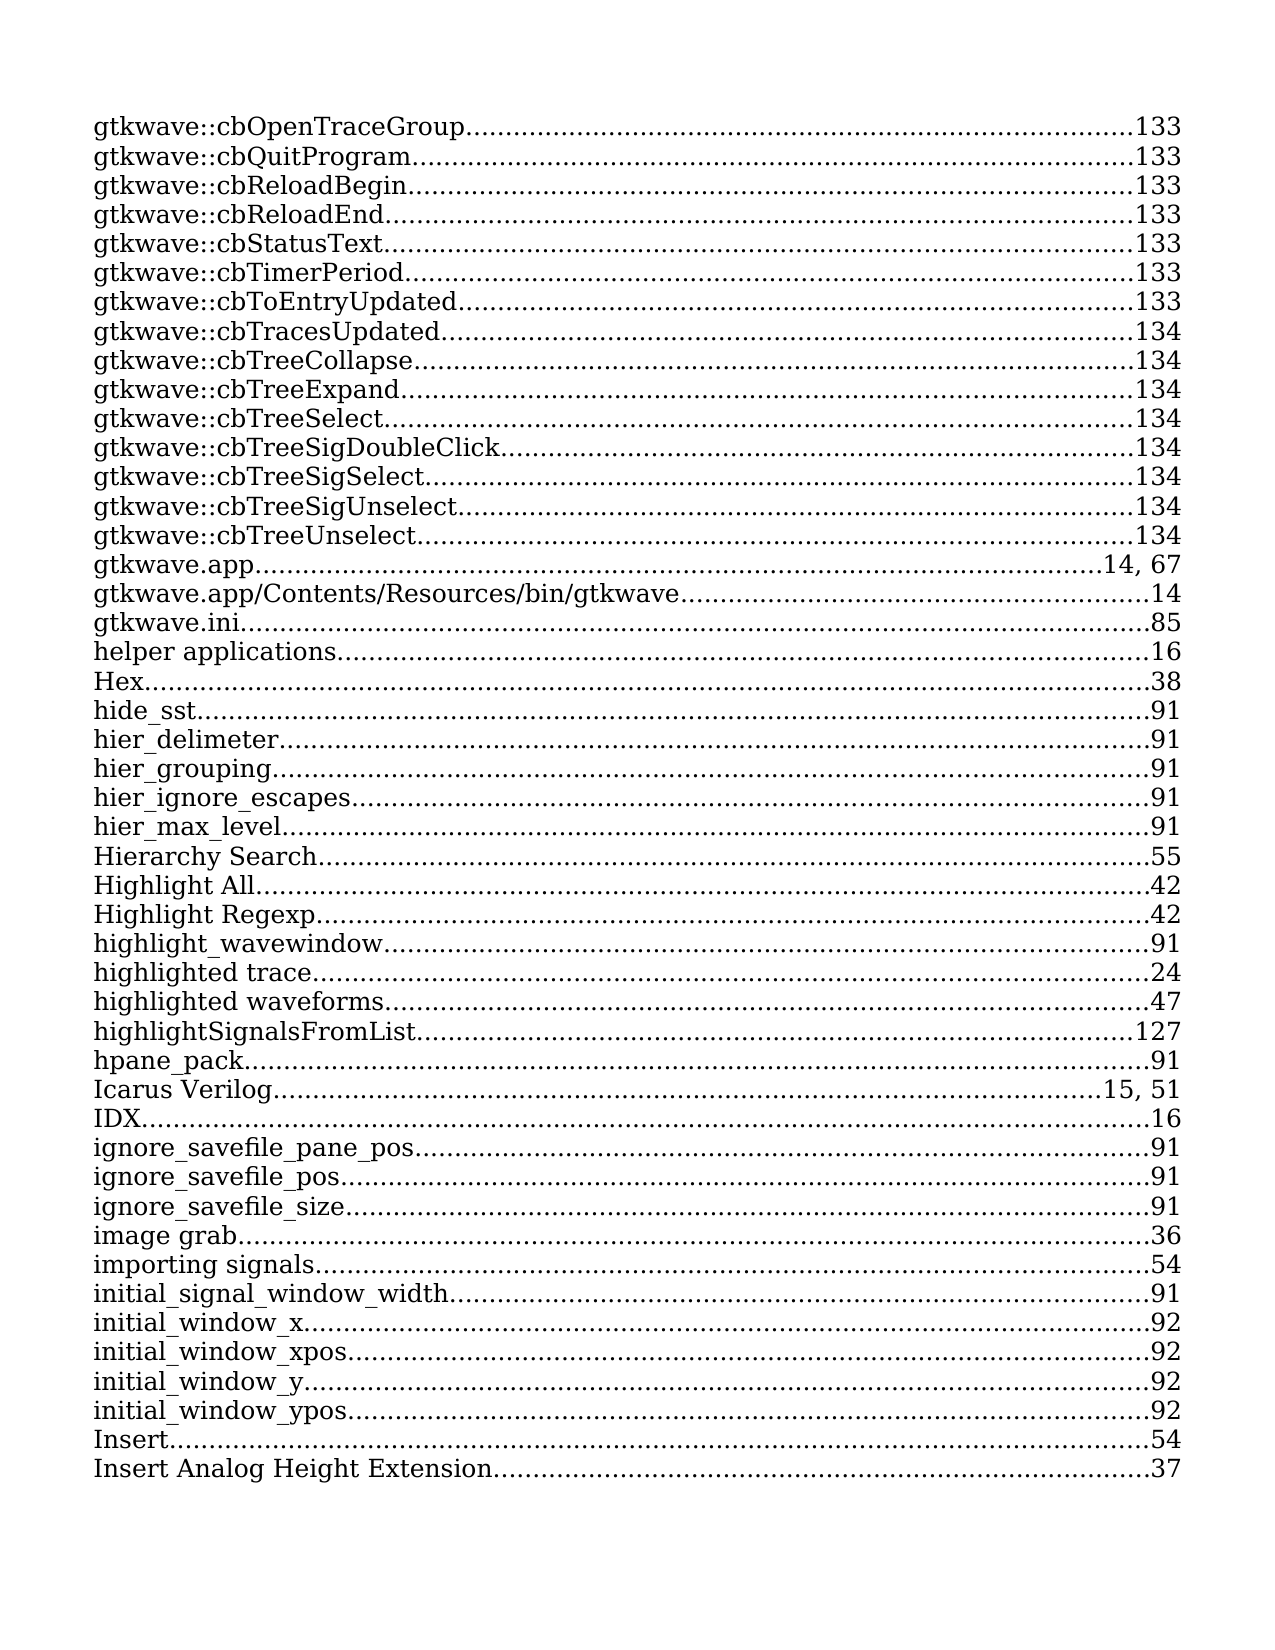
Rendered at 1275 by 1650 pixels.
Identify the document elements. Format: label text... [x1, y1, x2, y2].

text hier_ignore_escapes 91 [93, 783, 1182, 812]
text Hierarchy Search 55 [93, 842, 1182, 871]
text helper applications 16 [93, 637, 1182, 667]
text gtkwave::cbOpenTraceGroup 133 [93, 112, 1182, 142]
text hpane_pack 91 [93, 1046, 1182, 1075]
text Icarus Verilog 15, 51 [93, 1075, 1182, 1104]
text IDX 16 [93, 1104, 1182, 1133]
text image grab 36 [93, 1221, 1182, 1250]
text initial_window_ypos 92 [93, 1396, 1182, 1425]
text gtkwave::cbTreeSigDoubleClick 134 [93, 433, 1182, 462]
text initial_signal_window_width 91 [93, 1279, 1182, 1308]
text gtkwave.app 14, 67 [93, 550, 1182, 579]
text gtkwave::cbTreeCollapse 134 [93, 346, 1182, 375]
text gtkwave::cbReloadEnd 133 [93, 200, 1182, 229]
text gtkwave.app/Contents/Resources/bin/gtkwave 14 [93, 579, 1182, 608]
text highlighted trace 24 [93, 958, 1182, 987]
text hier_max_level 91 [93, 812, 1182, 842]
text initial_window_y 92 [93, 1367, 1182, 1396]
text gtkwave::cbTreeSigSelect 134 [93, 462, 1182, 492]
text Highlight All 42 [93, 871, 1182, 900]
text gtkwave::cbQuitProgram 133 [93, 142, 1182, 171]
text highlight_wavewindow 91 [93, 929, 1182, 958]
text gtkwave::cbTreeUnselect 134 [93, 521, 1182, 550]
text importing signals 54 [93, 1250, 1182, 1279]
text hier_delimeter 91 [93, 725, 1182, 754]
text hide_sst 91 [93, 696, 1182, 725]
text ignore_savefile_pane_pos 91 [93, 1133, 1182, 1162]
text highlighted waveforms 47 [93, 987, 1182, 1017]
text Highlight Regexp 42 [93, 900, 1182, 929]
text gtkwave::cbReloadBegin 133 [93, 171, 1182, 200]
text initial_window_x 92 [93, 1308, 1182, 1337]
text gtkwave::cbStatusText 133 [93, 229, 1182, 258]
text hier_grouping 91 [93, 754, 1182, 783]
text gtkwave::cbTreeSigUnselect 134 [93, 492, 1182, 521]
text Hex 38 [93, 667, 1182, 696]
text ignore_savefile_pos 91 [93, 1162, 1182, 1192]
text ignore_savefile_size 91 [93, 1192, 1182, 1221]
text gtkwave::cbTreeSelect 134 [93, 404, 1182, 433]
text Insert Analog Height Extension 37 [93, 1454, 1182, 1483]
text gtkwave::cbTracesUpdated 134 [93, 317, 1182, 346]
text initial_window_xpos 92 [93, 1337, 1182, 1367]
text gtkwave::cbToEntryUpdated 133 [93, 287, 1182, 317]
text highlightSignalsFromList 127 [93, 1017, 1182, 1046]
text gtkwave.ini 85 [93, 608, 1182, 637]
text gtkwave::cbTreeExpand 134 [93, 375, 1182, 404]
text Insert 54 [93, 1425, 1182, 1454]
text gtkwave::cbTimerPeriod 133 [93, 258, 1182, 287]
